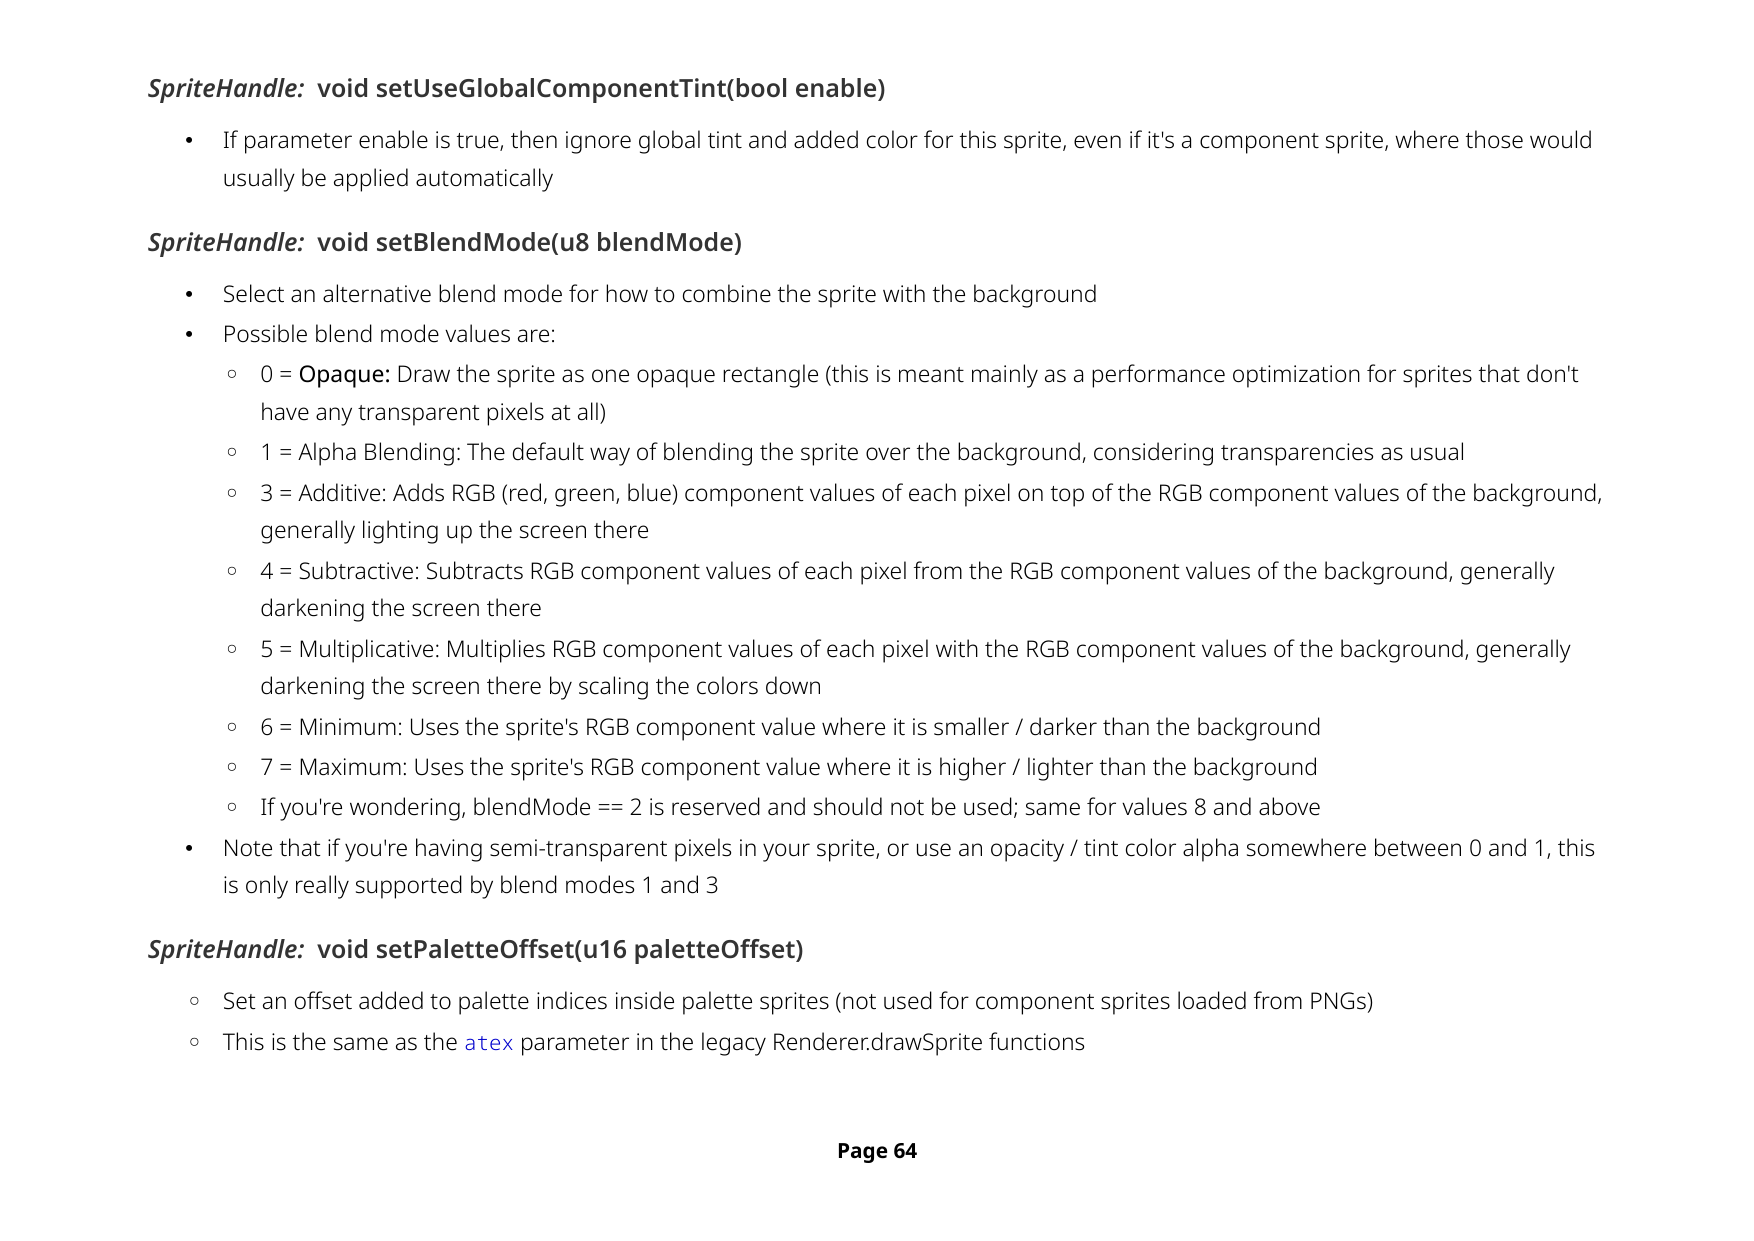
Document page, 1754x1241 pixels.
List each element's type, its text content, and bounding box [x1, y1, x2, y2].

list 1 = Alpha Blending: The default way of blending the sprite over the background, considering transparencies as usual [223, 436, 1606, 467]
list 4 = Subtractive: Subtracts RGB component values of each pixel from the RGB component values of the background, generally darkening the screen there [223, 554, 1606, 623]
list 3 = Additive: Adds RGB (red, green, blue) component values of each pixel on top of the RGB component values of the background, generally lighting up the screen there [223, 477, 1606, 545]
list If you're wondering, blendMode == 2 is reserved and should not be used; same for values 8 and above [223, 791, 1606, 822]
list Note that if you're having semi-transparent pixels in your sprite, or use an opacity / tint color alpha somewhere between 0 and 1, this is only really supported by blend modes 1 and 3 [185, 832, 1606, 900]
list If parameter enable is true, then ignore global tint and added color for this sprite, even if it's a component sprite, where those would usually be applied automatically [185, 124, 1606, 193]
list Set an offset added to palette indices inside palette sprites (not used for component sprites loaded from PNGs) [185, 985, 1606, 1016]
list Select an alternative blend mode for how to combine the sprite with the background [185, 277, 1606, 309]
subtitle SpriteHandle: void setUseGlobalComponentTint(bool enable) [148, 71, 1606, 105]
list This is the same as the atex parameter in the legacy Renderer.drawSprite functions [185, 1025, 1606, 1057]
subtitle SpriteHandle: void setBlendMode(u8 blendMode) [148, 224, 1606, 258]
list 5 = Multiplicative: Multiplies RGB component values of each pixel with the RGB component values of the background, generally darkening the screen there by scaling the colors down [223, 632, 1606, 701]
list 6 = Minimum: Uses the sprite's RGB component value where it is smaller / darker than the background [223, 710, 1606, 742]
list 0 = Opaque: Draw the sprite as one opaque rectangle (this is meant mainly as a performance optimization for sprites that don't have any transparent pixels at all) [223, 358, 1606, 427]
subtitle SpriteHandle: void setPaletteOffset(u16 paletteOffset) [148, 932, 1606, 966]
list 7 = Maximum: Uses the sprite's RGB component value where it is higher / lighter than the background [223, 751, 1606, 782]
list Possible blend mode values are: [185, 318, 1606, 349]
